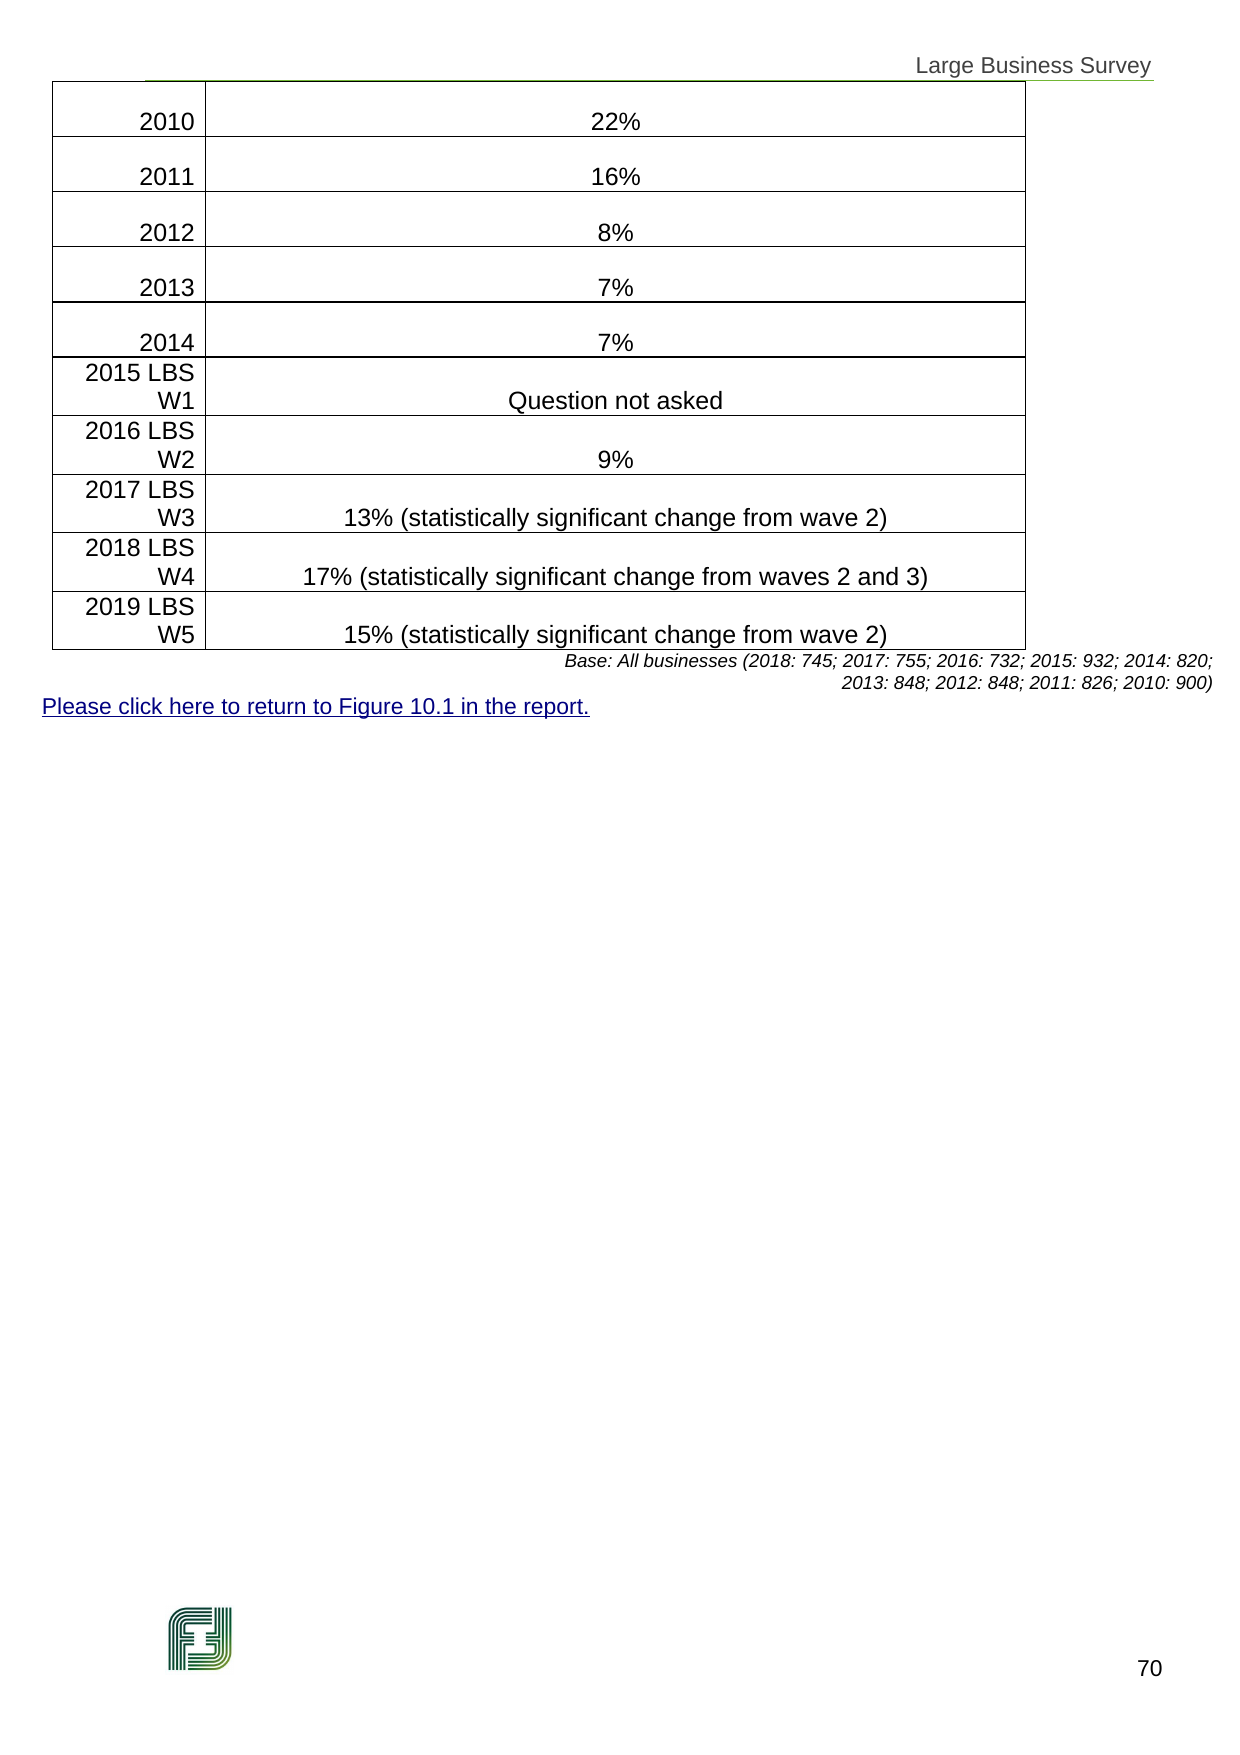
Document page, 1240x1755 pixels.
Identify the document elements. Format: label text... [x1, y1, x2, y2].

table_cell 7% [206, 303, 1025, 356]
table_cell 15% (statistically significant change from wave 2) [206, 592, 1025, 649]
table_cell 22% [206, 82, 1025, 136]
table_cell 2013 [53, 247, 205, 301]
table_cell 2018 LBS W4 [53, 533, 205, 591]
table_cell 2011 [53, 137, 205, 191]
table_cell 2010 [53, 82, 205, 136]
table_cell 8% [206, 192, 1025, 246]
text Please click here to return to Figure 10.1 in the report. [42, 693, 1214, 720]
table_cell Question not asked [206, 358, 1025, 415]
table_cell 16% [206, 137, 1025, 191]
table_cell 2014 [53, 303, 205, 356]
table_cell 13% (statistically significant change from wave 2) [206, 475, 1025, 532]
table_cell 17% (statistically significant change from waves 2 and 3) [206, 533, 1025, 591]
table_cell 2016 LBS W2 [53, 416, 205, 473]
table_cell 7% [206, 247, 1025, 301]
table_cell 2019 LBS W5 [53, 592, 205, 649]
table_cell 2012 [53, 192, 205, 246]
table_cell 9% [206, 416, 1025, 473]
text 2013: 848; 2012: 848; 2011: 826; 2010: 900) [42, 672, 1214, 693]
table_cell 2017 LBS W3 [53, 475, 205, 532]
text Base: All businesses (2018: 745; 2017: 755; 2016: 732; 2015: 932; 2014: 820; [42, 650, 1214, 672]
table_cell 2015 LBS W1 [53, 358, 205, 415]
